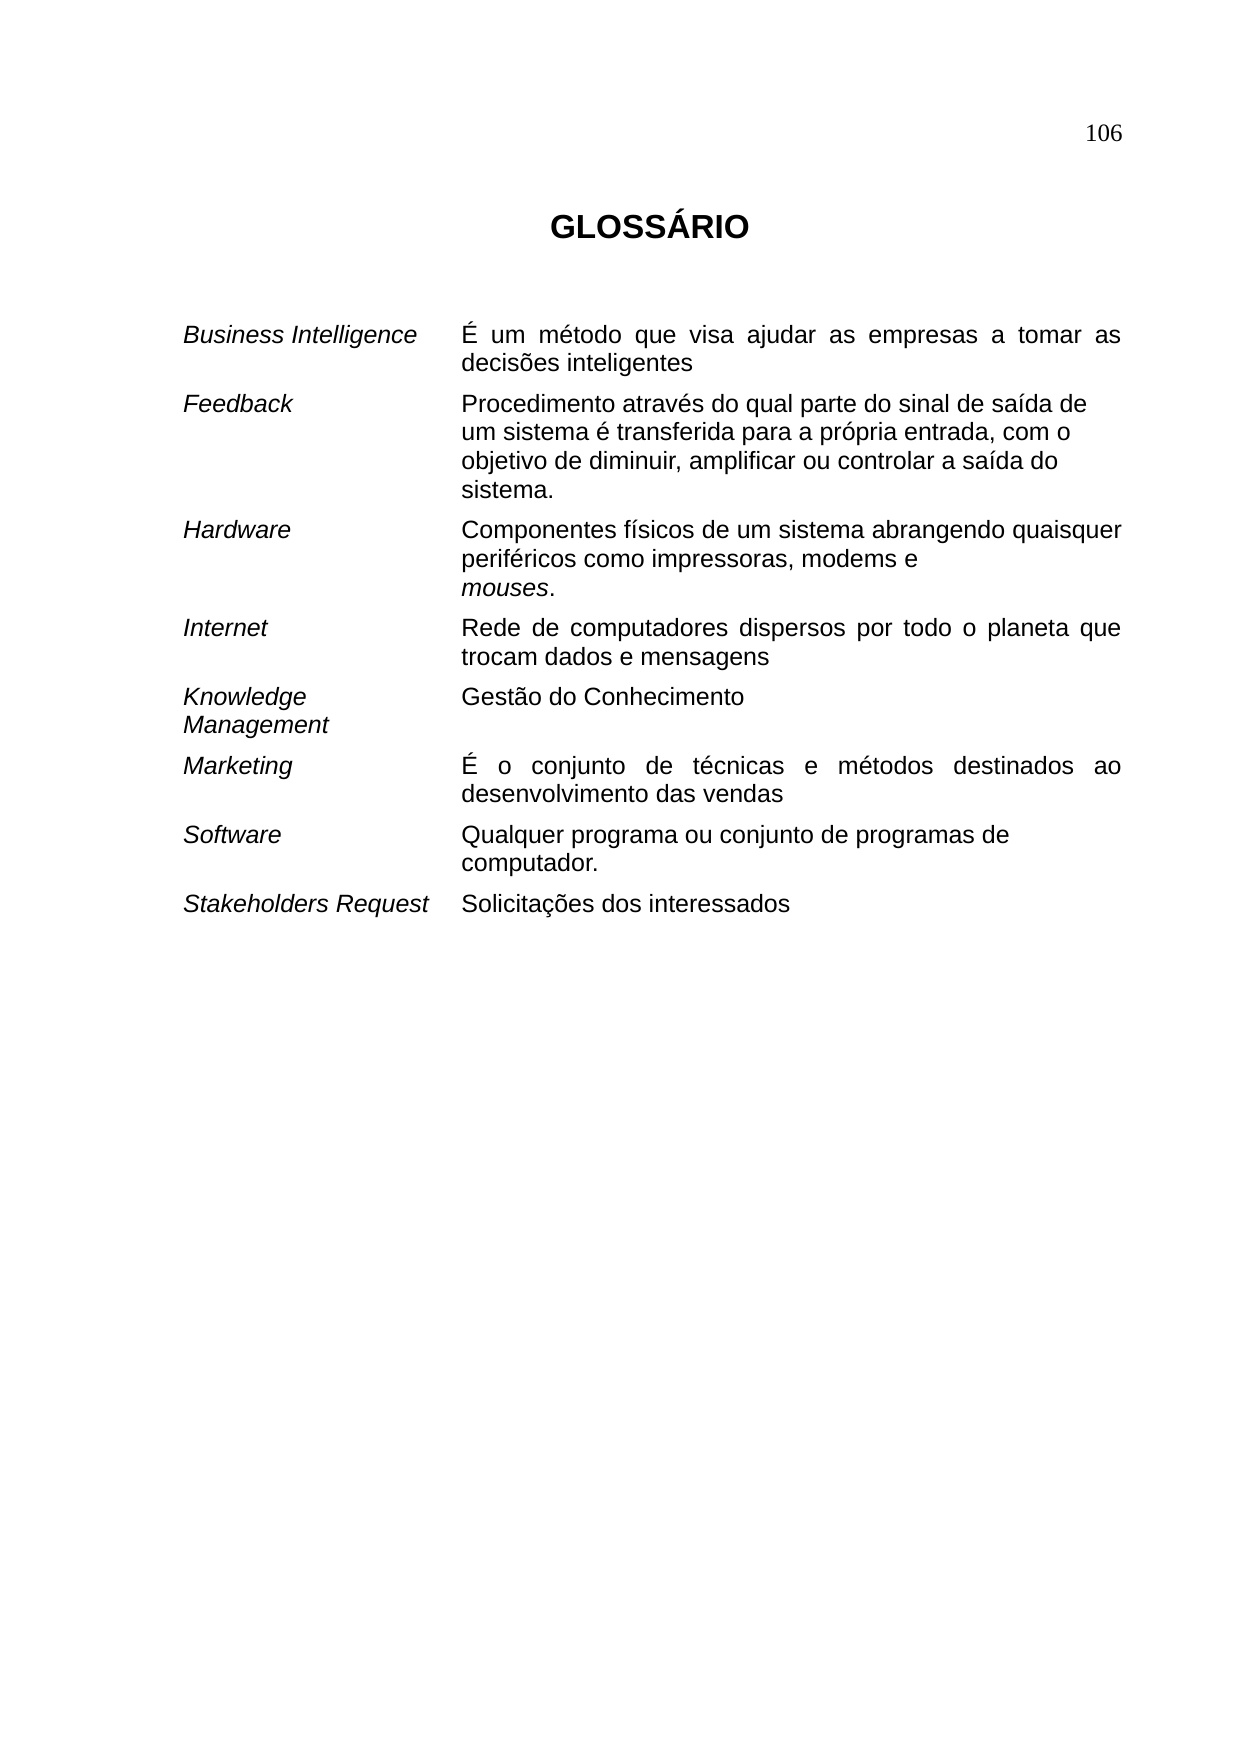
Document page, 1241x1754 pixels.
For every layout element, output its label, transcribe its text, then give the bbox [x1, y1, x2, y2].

table_cell Software [177, 814, 455, 883]
table_cell Stakeholders Request [177, 883, 455, 930]
table_cell É o conjunto de técnicas e métodos destinados ao desenvolvimento das vendas [455, 745, 1128, 814]
table_cell Procedimento através do qual parte do sinal de saída de um sistema é transferida para a própria entrada, com o objetivo de diminuir, amplificar ou controlar a saída do sistema. [455, 383, 1128, 509]
table_cell Internet [177, 607, 455, 676]
table_cell Qualquer programa ou conjunto de programas de computador. [455, 814, 1128, 883]
table_cell Marketing [177, 745, 455, 814]
table_cell Componentes físicos de um sistema abrangendo quaisquer periféricos como impressoras, modems e mouses. [455, 509, 1128, 607]
table_cell Rede de computadores dispersos por todo o planeta que trocam dados e mensagens [455, 607, 1128, 676]
table_header É um método que visa ajudar as empresas a tomar as decisões inteligentes [455, 314, 1128, 383]
table_cell Feedback [177, 383, 455, 509]
subtitle Glossário [177, 207, 1122, 245]
table_cell Gestão do Conhecimento [455, 676, 1128, 745]
table_cell Solicitações dos interessados [455, 883, 1128, 930]
table_header Business Intelligence [177, 314, 455, 383]
table_cell Knowledge Management [177, 676, 455, 745]
table_cell Hardware [177, 509, 455, 607]
